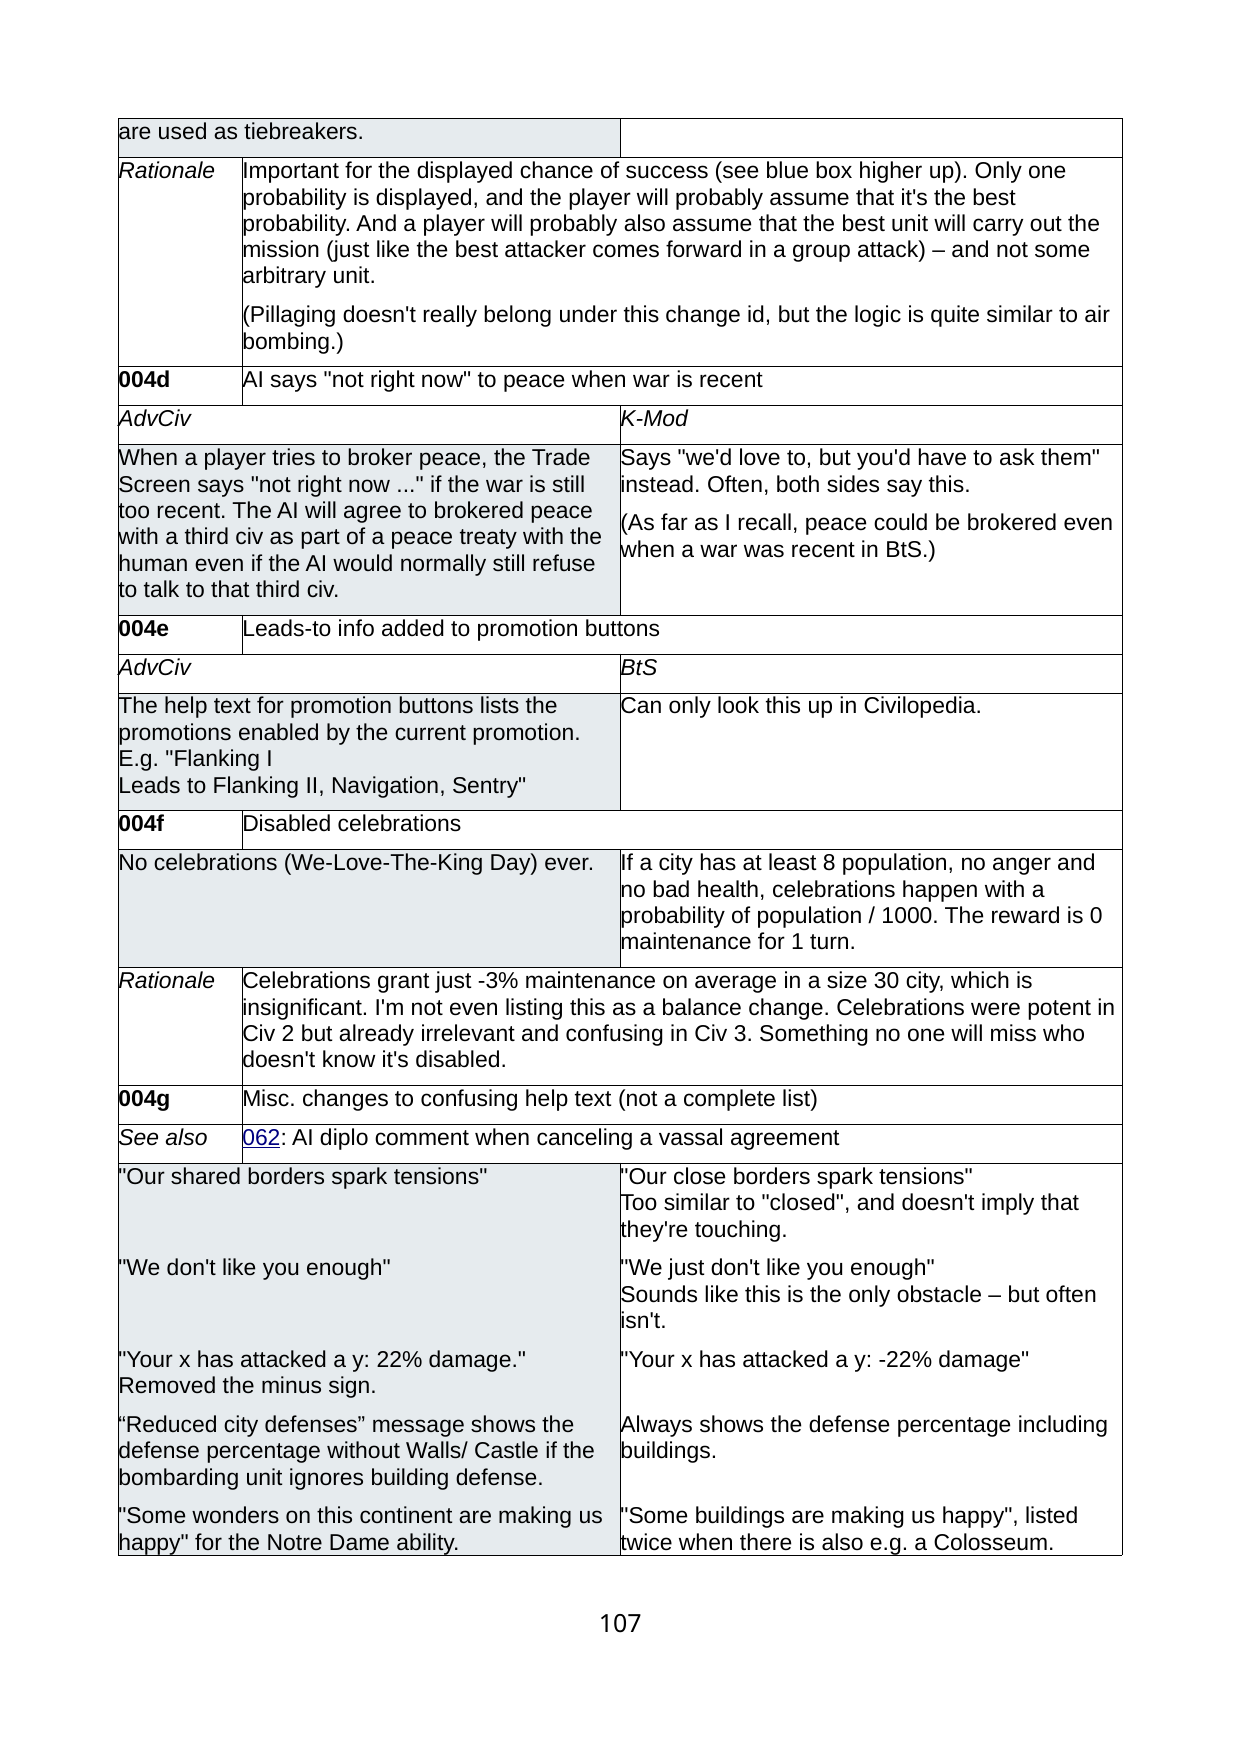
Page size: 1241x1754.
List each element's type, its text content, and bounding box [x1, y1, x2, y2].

table_cell [621, 119, 1122, 157]
table_cell The help text for promotion buttons lists the promotions enabled by the current promotion. E.g. "Flanking I Leads to Flanking II, Navigation, Sentry" [119, 694, 620, 810]
table_cell If a city has at least 8 population, no anger and no bad health, celebrations happen with a probability of population / 1000. The reward is 0 maintenance for 1 turn. [621, 850, 1122, 967]
table_cell BtS [621, 655, 1122, 692]
table_cell "Our shared borders spark tensions" "We don't like you enough" "Your x has attacked a y: 22% damage." Removed the minus sign. “Reduced city defenses” message shows the defense percentage without Walls/ Castle if the bombarding unit ignores building defense. "Some wonders on this continent are making us happy" for the Notre Dame ability. [119, 1164, 620, 1555]
table_cell 004e [119, 616, 242, 653]
table_cell AdvCiv [119, 406, 620, 444]
table_cell AdvCiv [119, 655, 620, 692]
table_cell Says "we'd love to, but you'd have to ask them" instead. Often, both sides say this. (As far as I recall, peace could be brokered even when a war was recent in BtS.) [621, 445, 1122, 615]
table_cell 004d [119, 367, 242, 405]
table_cell Leads-to info added to promotion buttons [243, 616, 1122, 653]
table_cell Rationale [119, 968, 242, 1085]
table_cell When a player tries to broker peace, the Trade Screen says "not right now ..." if the war is still too recent. The AI will agree to brokered peace with a third civ as part of a peace treaty with the human even if the AI would normally still refuse to talk to that third civ. [119, 445, 620, 615]
table_cell K-Mod [621, 406, 1122, 444]
table_cell Important for the displayed chance of success (see blue box higher up). Only one probability is displayed, and the player will probably assume that it's the best probability. And a player will probably also assume that the best unit will carry out the mission (just like the best attacker comes forward in a group attack) – and not some arbitrary unit. (Pillaging doesn't really belong under this change id, but the logic is quite similar to air bombing.) [243, 158, 1122, 366]
table_cell Disabled celebrations [243, 811, 1122, 849]
table_cell 004g [119, 1086, 242, 1124]
table_cell 004f [119, 811, 242, 849]
table_cell No celebrations (We-Love-The-King Day) ever. [119, 850, 620, 967]
table_cell Rationale [119, 158, 242, 366]
table_cell Celebrations grant just -3% maintenance on average in a size 30 city, which is insignificant. I'm not even listing this as a balance change. Celebrations were potent in Civ 2 but already irrelevant and confusing in Civ 3. Something no one will miss who doesn't know it's disabled. [243, 968, 1122, 1085]
table_cell See also [119, 1125, 242, 1163]
table_cell are used as tiebreakers. [119, 119, 620, 157]
table_cell AI says "not right now" to peace when war is recent [243, 367, 1122, 405]
table_cell Can only look this up in Civilopedia. [621, 694, 1122, 810]
table_cell "Our close borders spark tensions" Too similar to "closed", and doesn't imply that they're touching. "We just don't like you enough" Sounds like this is the only obstacle – but often isn't. "Your x has attacked a y: -22% damage" Always shows the defense percentage including buildings. "Some buildings are making us happy", listed twice when there is also e.g. a Colosseum. [621, 1164, 1122, 1555]
table_cell 062: AI diplo comment when canceling a vassal agreement [243, 1125, 1122, 1163]
table_cell Misc. changes to confusing help text (not a complete list) [243, 1086, 1122, 1124]
